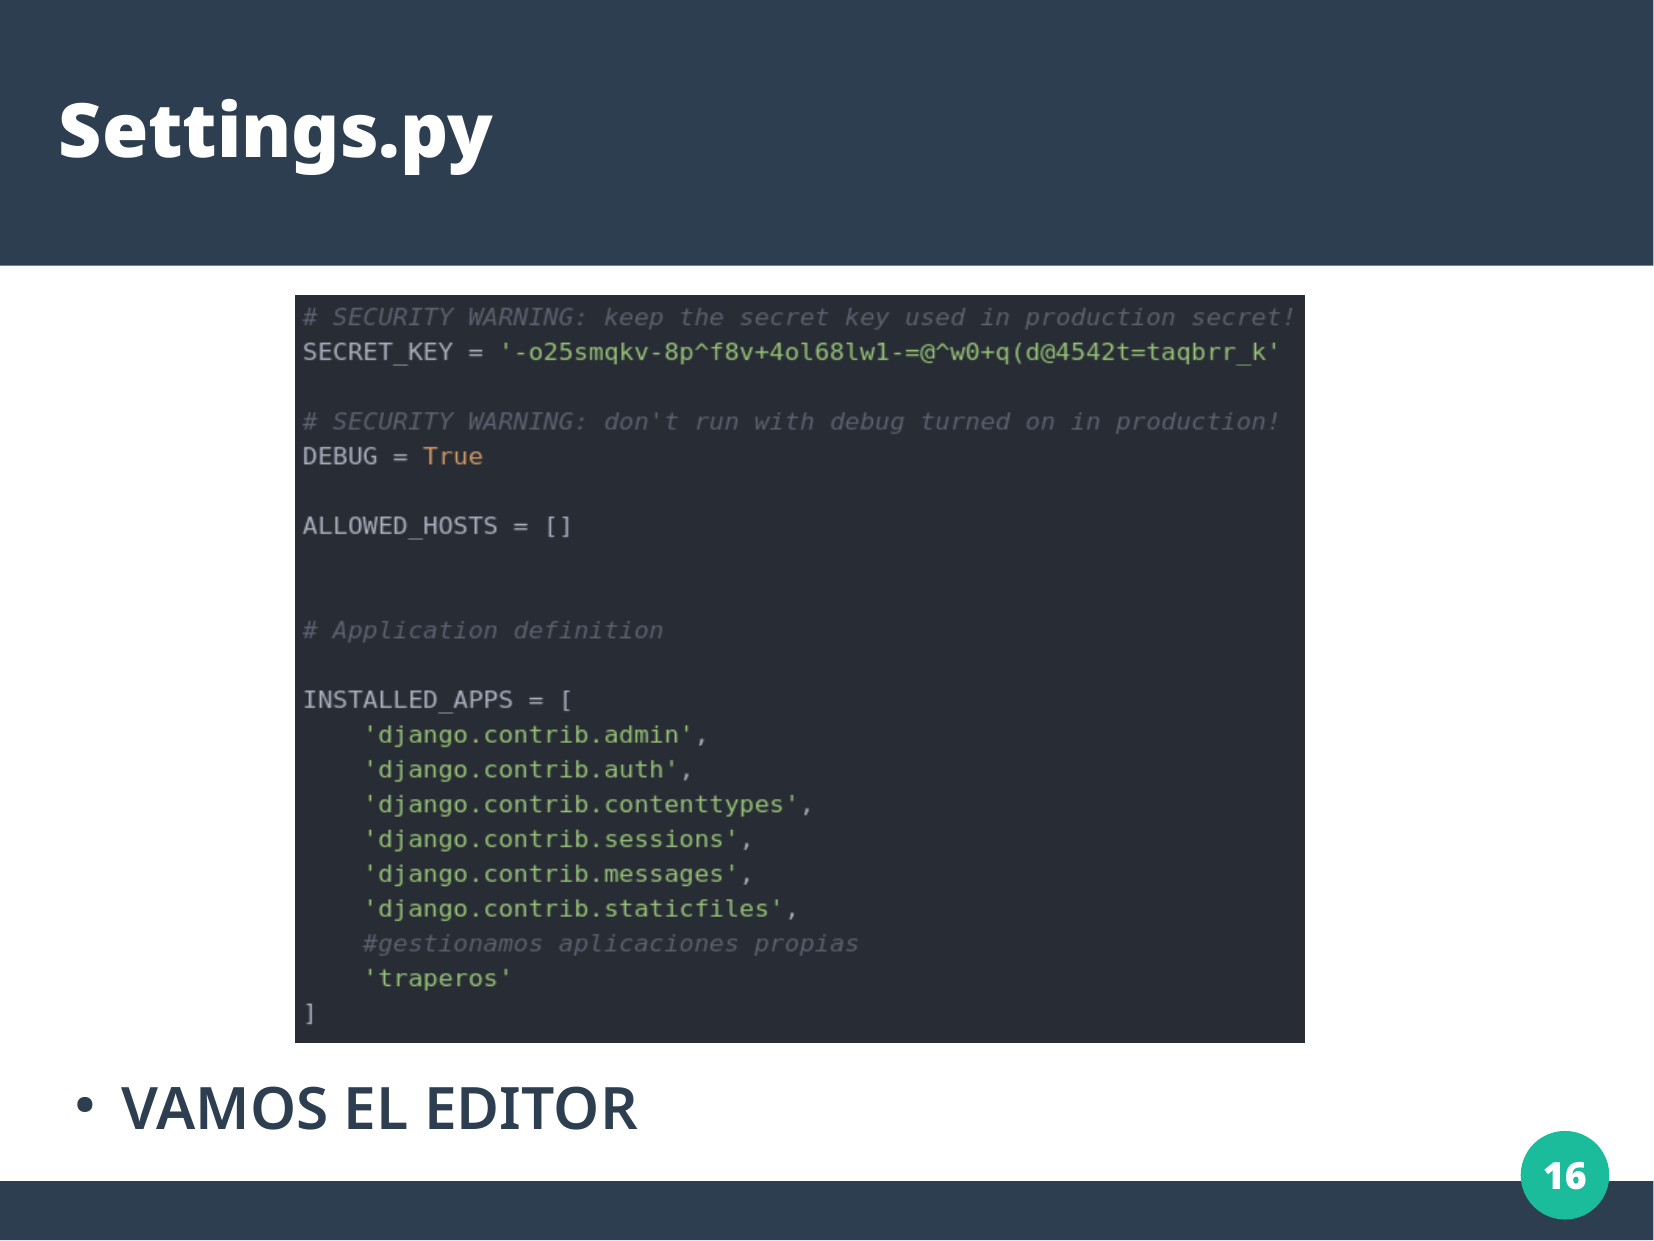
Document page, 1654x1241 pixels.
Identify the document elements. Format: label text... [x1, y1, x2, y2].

title Settings.py [59, 49, 1595, 207]
picture [295, 295, 1305, 1043]
list VAMOS EL EDITOR [59, 324, 1595, 1152]
